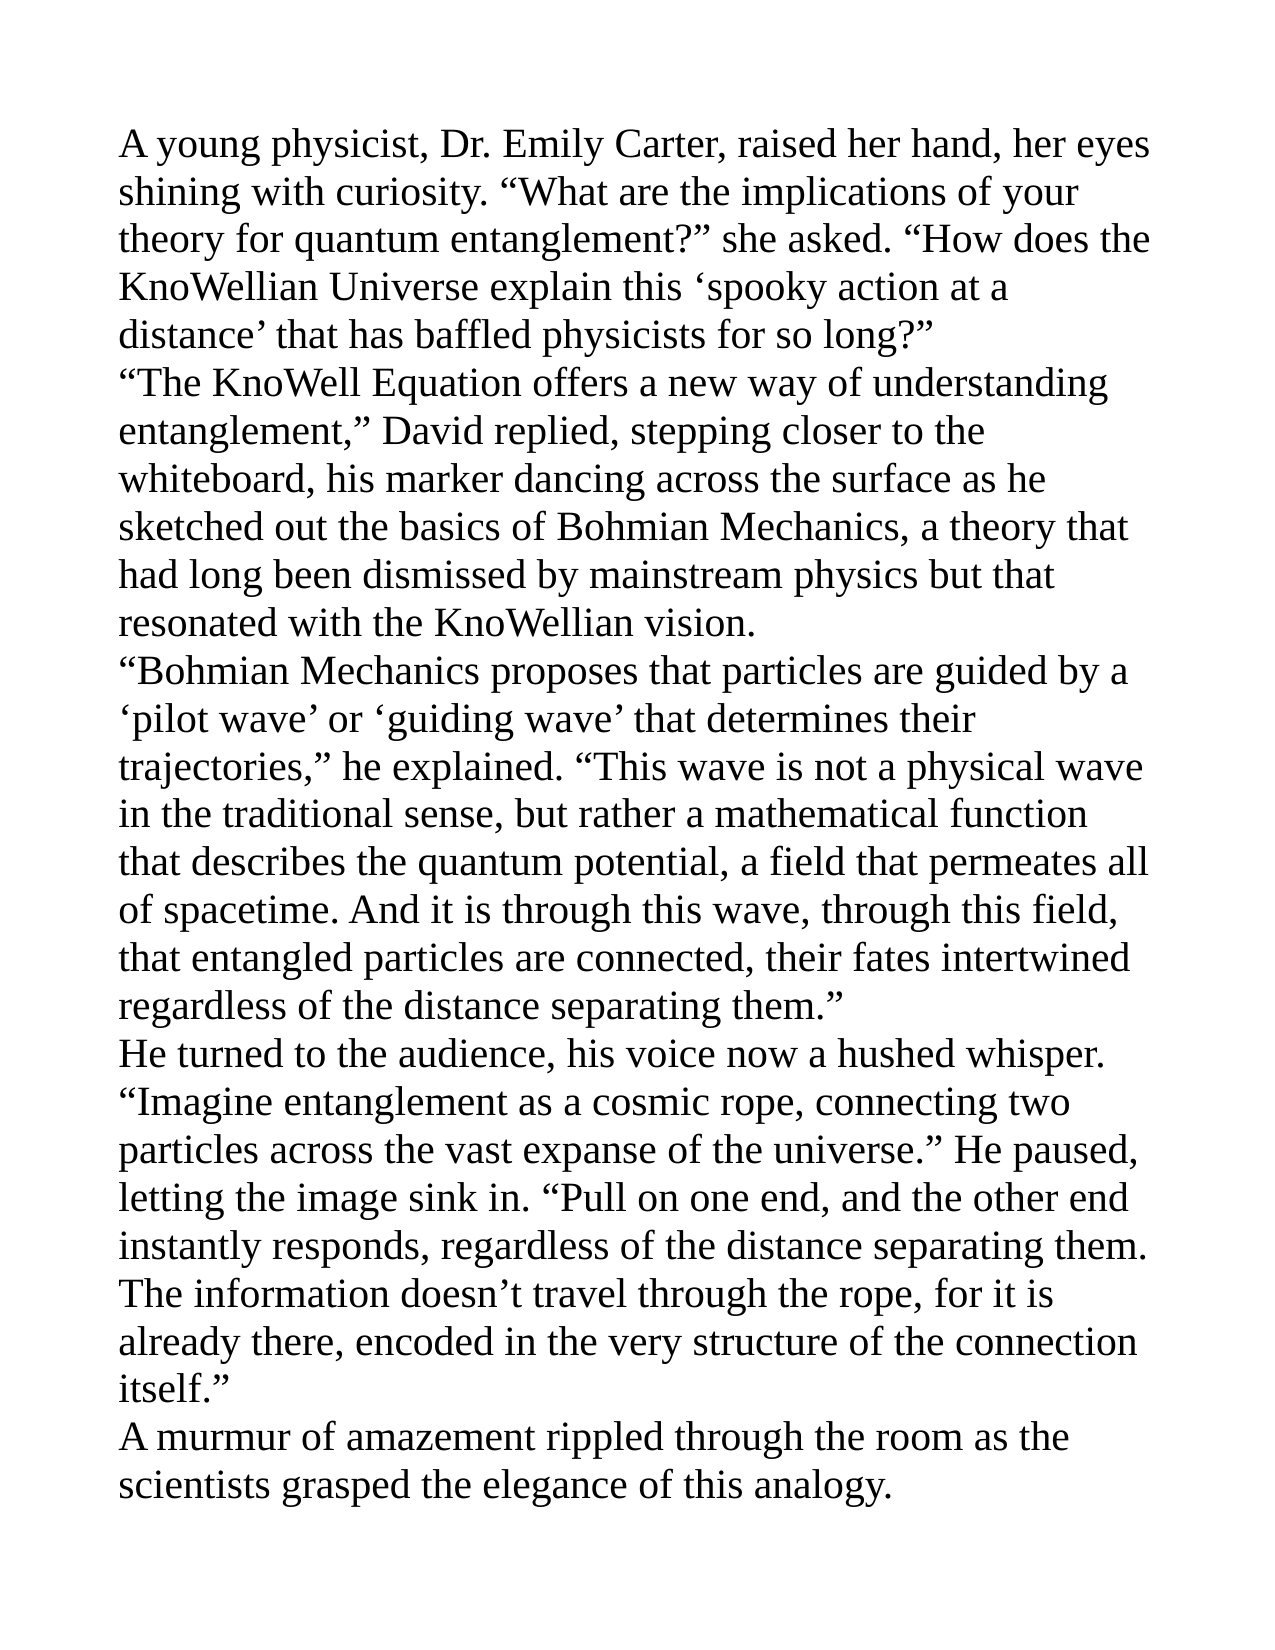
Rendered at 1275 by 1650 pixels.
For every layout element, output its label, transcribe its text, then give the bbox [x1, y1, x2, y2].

text A murmur of amazement rippled through the room as the scientists grasped the elegance of this analogy. [118, 1412, 1157, 1508]
text “Bohmian Mechanics proposes that particles are guided by a ‘pilot wave’ or ‘guiding wave’ that determines their trajectories,” he explained. “This wave is not a physical wave in the traditional sense, but rather a mathematical function that describes the quantum potential, a field that permeates all of spacetime. And it is through this wave, through this field, that entangled particles are connected, their fates intertwined regardless of the distance separating them.” [118, 645, 1157, 1028]
text A young physicist, Dr. Emily Carter, raised her hand, her eyes shining with curiosity. “What are the implications of your theory for quantum entanglement?” she asked. “How does the KnoWellian Universe explain this ‘spooky action at a distance’ that has baffled physicists for so long?” [118, 118, 1157, 358]
text “The KnoWell Equation offers a new way of understanding entanglement,” David replied, stepping closer to the whiteboard, his marker dancing across the surface as he sketched out the basics of Bohmian Mechanics, a theory that had long been dismissed by mainstream physics but that resonated with the KnoWellian vision. [118, 358, 1157, 645]
text He turned to the audience, his voice now a hushed whisper. “Imagine entanglement as a cosmic rope, connecting two particles across the vast expanse of the universe.” He paused, letting the image sink in. “Pull on one end, and the other end instantly responds, regardless of the distance separating them. The information doesn’t travel through the rope, for it is already there, encoded in the very structure of the connection itself.” [118, 1028, 1157, 1412]
